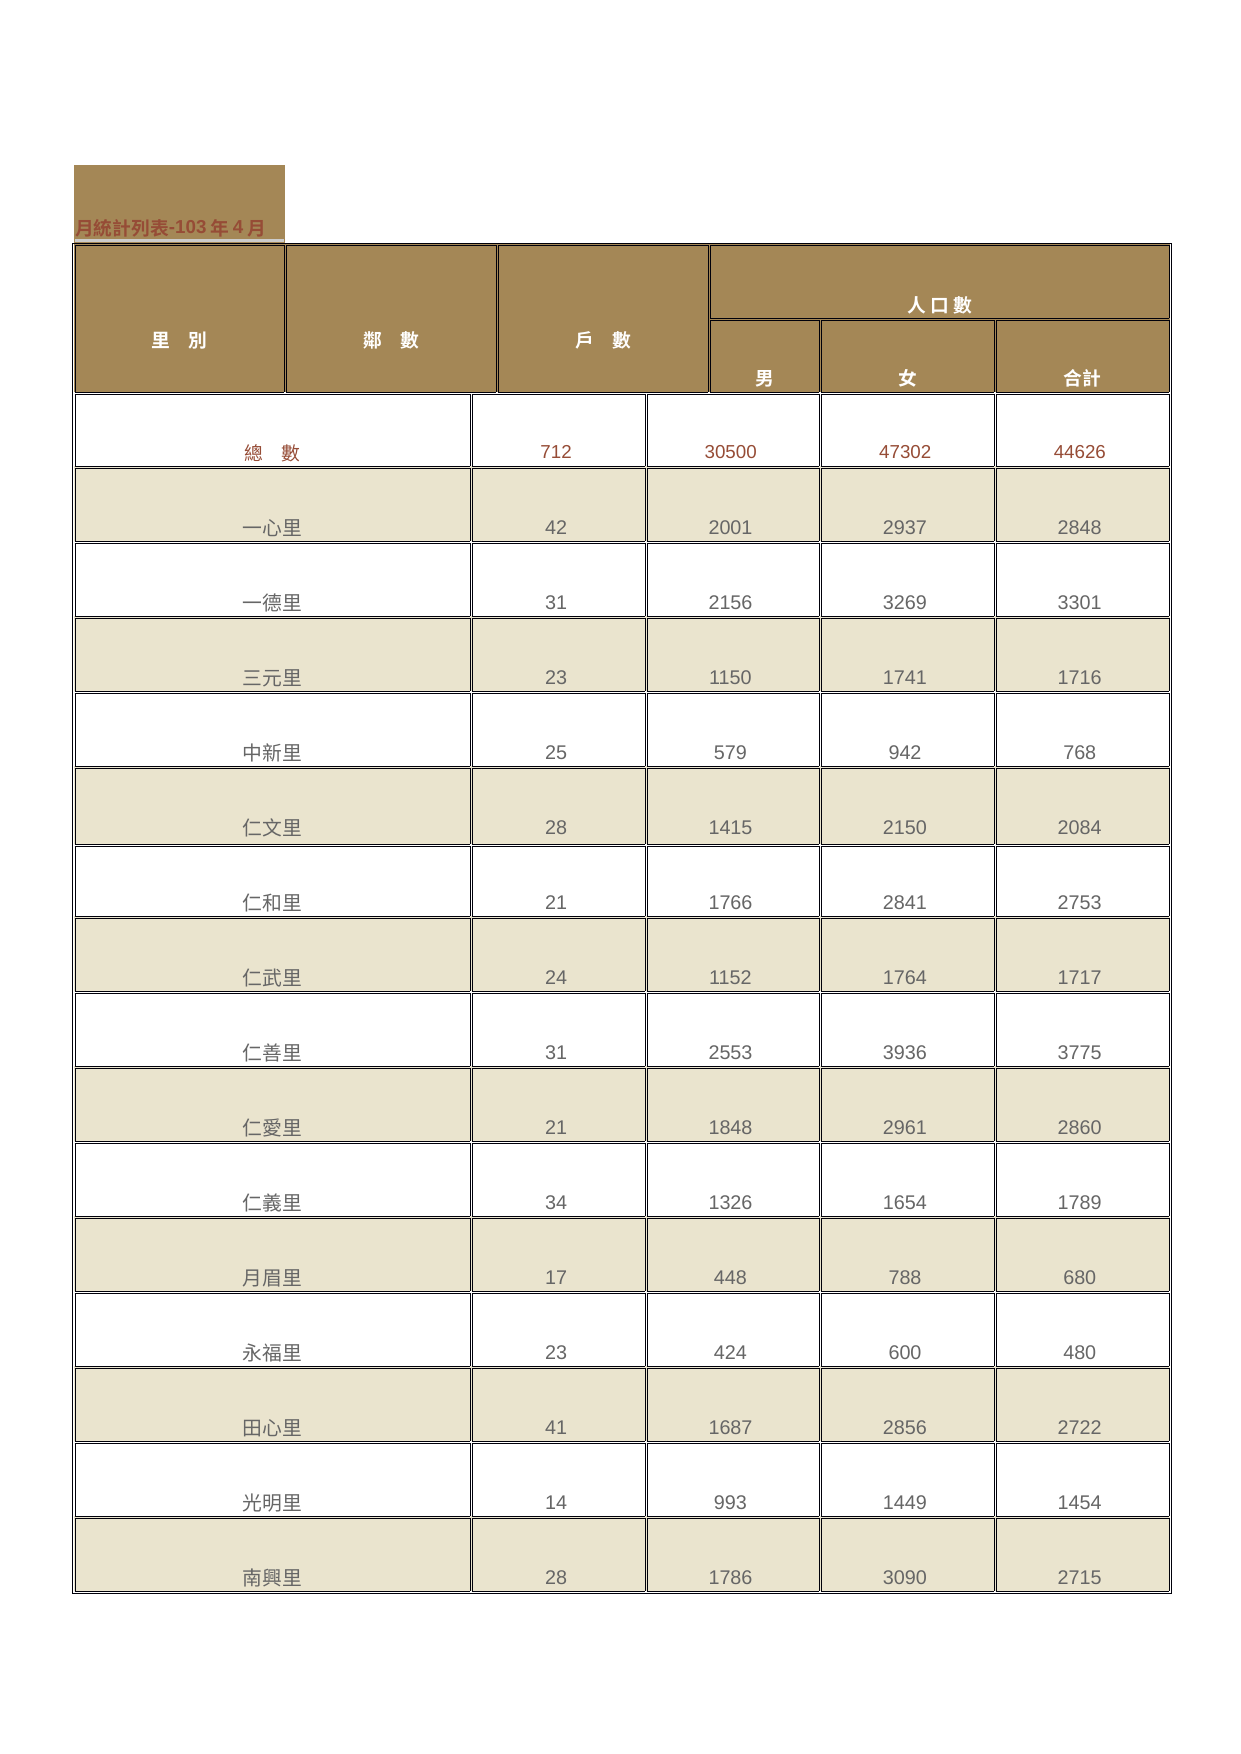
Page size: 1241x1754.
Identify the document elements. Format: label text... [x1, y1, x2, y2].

table_cell 仁武里 [76, 919, 470, 991]
table_cell 鄰 數 [287, 246, 496, 392]
table_cell 44626 [997, 395, 1169, 466]
table_cell 28 [473, 1519, 645, 1591]
table_cell 942 [822, 694, 994, 766]
table_cell 光明里 [76, 1444, 470, 1516]
table_cell 合計 [997, 321, 1169, 392]
table_cell 3775 [997, 994, 1169, 1066]
table_cell 女 [822, 321, 994, 392]
table_header 月統計列表-103年4月 [74, 165, 285, 243]
table_cell 2156 [648, 544, 819, 616]
table_cell 1764 [822, 919, 994, 991]
table_cell 14 [473, 1444, 645, 1516]
table_cell 712 [473, 395, 645, 466]
table_cell 1716 [997, 619, 1169, 691]
table_cell 1741 [822, 619, 994, 691]
table_cell 2860 [997, 1069, 1169, 1141]
table_cell 3936 [822, 994, 994, 1066]
table_cell 南興里 [76, 1519, 470, 1591]
table_cell 600 [822, 1294, 994, 1366]
table_cell 1654 [822, 1144, 994, 1216]
table_cell 里 別 [76, 246, 284, 392]
table_cell 2848 [997, 469, 1169, 541]
table_cell 2553 [648, 994, 819, 1066]
table_cell 993 [648, 1444, 819, 1516]
table_cell 1848 [648, 1069, 819, 1141]
table_cell 2841 [822, 847, 994, 916]
table_cell 三元里 [76, 619, 470, 691]
table_cell 30500 [648, 395, 819, 466]
table_cell 1152 [648, 919, 819, 991]
table_cell 24 [473, 919, 645, 991]
table_cell 仁善里 [76, 994, 470, 1066]
table_cell 1449 [822, 1444, 994, 1516]
table_cell 480 [997, 1294, 1169, 1366]
table_cell 2084 [997, 769, 1169, 844]
table_cell 總 數 [76, 395, 470, 466]
table_cell 1150 [648, 619, 819, 691]
table_cell 仁和里 [76, 847, 470, 916]
table_cell 2961 [822, 1069, 994, 1141]
table_cell 424 [648, 1294, 819, 1366]
table_cell 3090 [822, 1519, 994, 1591]
table_cell 31 [473, 994, 645, 1066]
table_cell 31 [473, 544, 645, 616]
table_cell 21 [473, 1069, 645, 1141]
table_cell 3301 [997, 544, 1169, 616]
table_cell 人 口 數 [711, 246, 1169, 318]
table_cell 579 [648, 694, 819, 766]
table_cell 2150 [822, 769, 994, 844]
table_cell 23 [473, 619, 645, 691]
table_cell 1766 [648, 847, 819, 916]
table_cell 一德里 [76, 544, 470, 616]
table_cell 47302 [822, 395, 994, 466]
table_cell 34 [473, 1144, 645, 1216]
table_cell 768 [997, 694, 1169, 766]
table_cell 680 [997, 1219, 1169, 1291]
table_cell 一心里 [76, 469, 470, 541]
table_cell 2715 [997, 1519, 1169, 1591]
table_cell 永福里 [76, 1294, 470, 1366]
table_cell 2753 [997, 847, 1169, 916]
table_cell 2001 [648, 469, 819, 541]
table_cell 1326 [648, 1144, 819, 1216]
table_cell 2856 [822, 1369, 994, 1441]
table_cell 25 [473, 694, 645, 766]
table_cell 448 [648, 1219, 819, 1291]
table_cell 仁文里 [76, 769, 470, 844]
table_cell 28 [473, 769, 645, 844]
table_cell 男 [711, 321, 819, 392]
table_cell 月眉里 [76, 1219, 470, 1291]
table_cell 21 [473, 847, 645, 916]
table_cell 2722 [997, 1369, 1169, 1441]
table_cell 仁義里 [76, 1144, 470, 1216]
table_cell 3269 [822, 544, 994, 616]
table_cell 17 [473, 1219, 645, 1291]
table_cell 1786 [648, 1519, 819, 1591]
table_cell 1789 [997, 1144, 1169, 1216]
table_cell 41 [473, 1369, 645, 1441]
table_cell 1415 [648, 769, 819, 844]
table_cell 23 [473, 1294, 645, 1366]
table_cell 2937 [822, 469, 994, 541]
table_cell 戶 數 [499, 246, 708, 392]
table_cell 1717 [997, 919, 1169, 991]
table_cell 仁愛里 [76, 1069, 470, 1141]
table_cell 田心里 [76, 1369, 470, 1441]
table_cell 中新里 [76, 694, 470, 766]
table_cell 1454 [997, 1444, 1169, 1516]
table_cell 42 [473, 469, 645, 541]
table_cell 1687 [648, 1369, 819, 1441]
table_cell 788 [822, 1219, 994, 1291]
